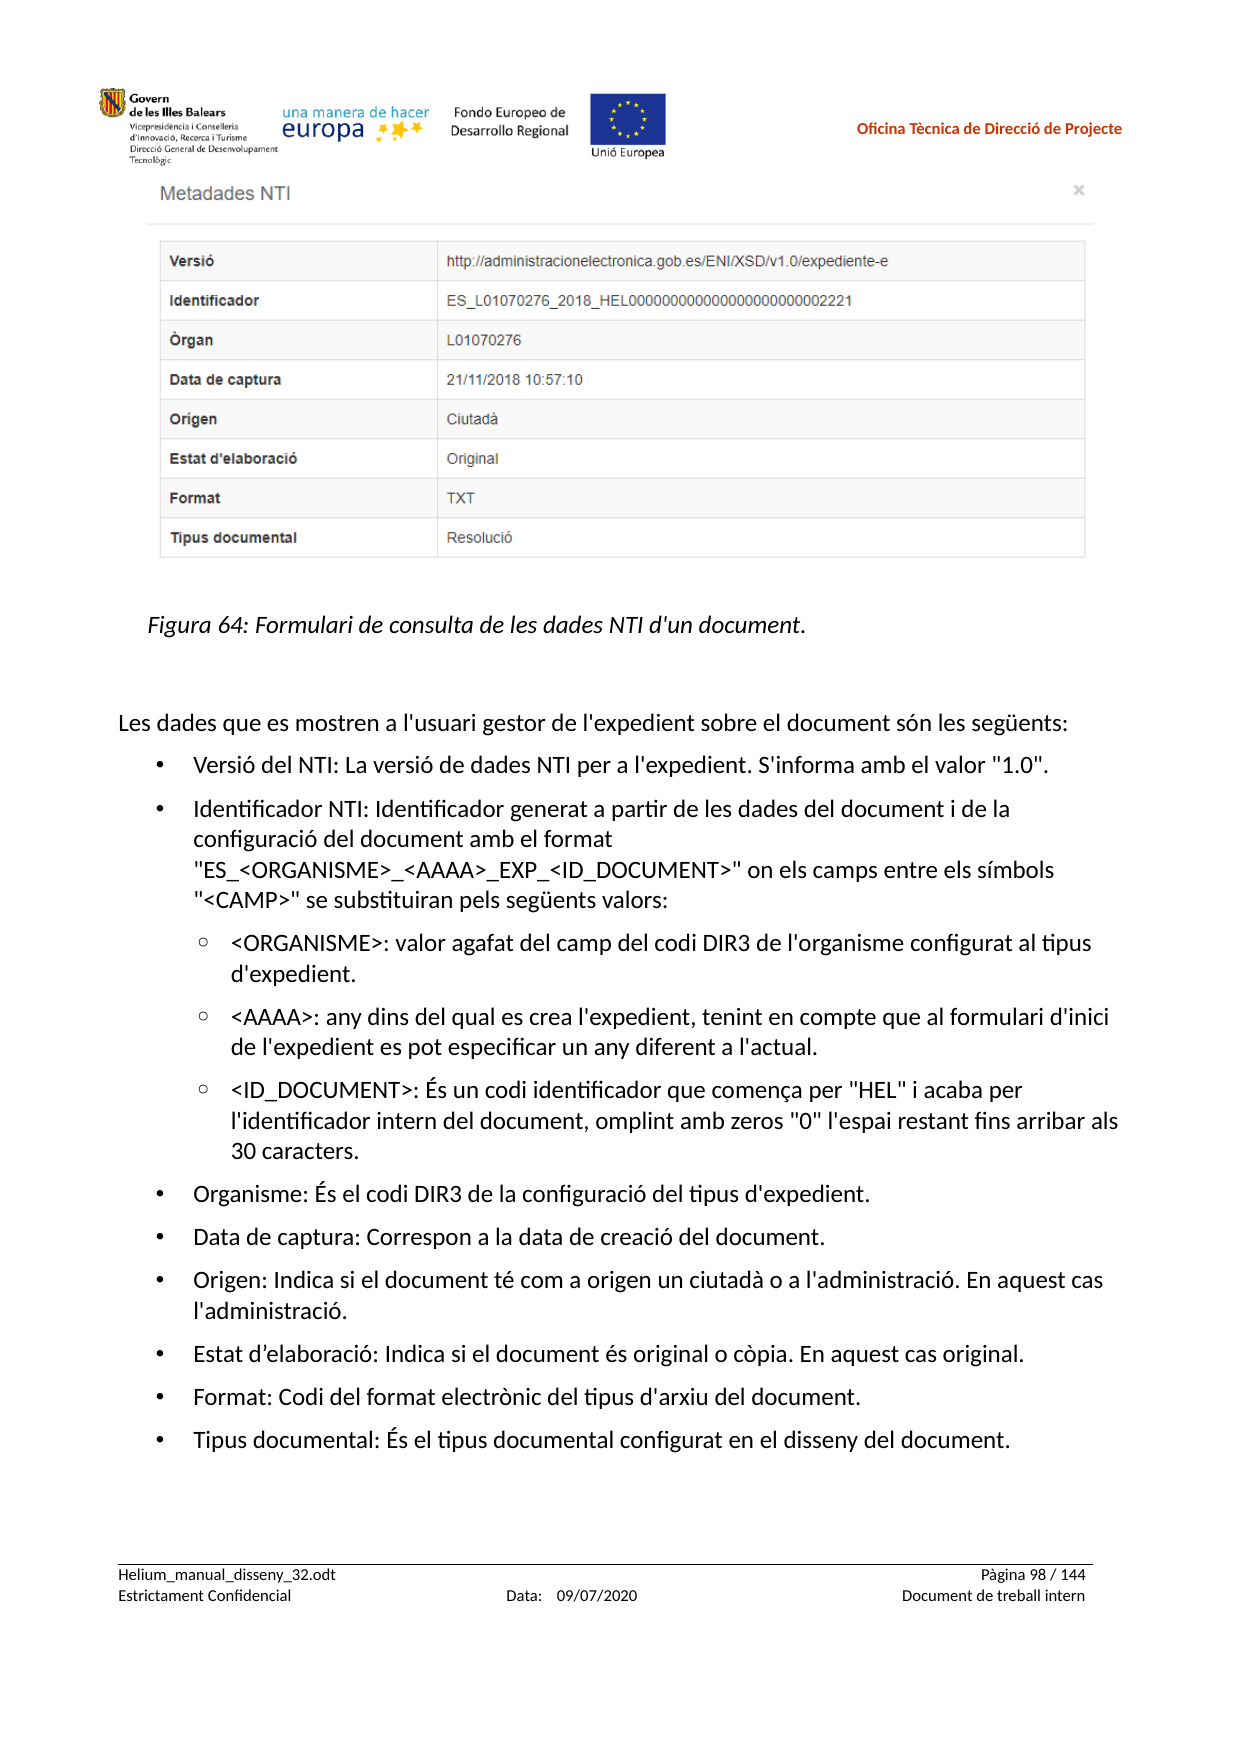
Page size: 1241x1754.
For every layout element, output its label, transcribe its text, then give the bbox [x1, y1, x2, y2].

list <AAAA>: any dins del qual es crea l'expedient, tenint en compte que al formulari d'inici de l'expedient es pot especificar un any diferent a l'actual. [193, 1001, 1122, 1062]
list Origen: Indica si el document té com a origen un ciutadà o a l'administració. En aquest cas l'administració. [156, 1264, 1122, 1326]
picture [99, 87, 668, 166]
list Data de captura: Correspon a la data de creació del document. [156, 1221, 1122, 1252]
text Les dades que es mostren a l'usuari gestor de l'expedient sobre el document són les següents: [118, 707, 1122, 737]
list Estat d’elaboració: Indica si el document és original o còpia. En aquest cas original. [156, 1338, 1122, 1368]
text Figura 64: Formulari de consulta de les dades NTI d'un document. [147, 579, 1093, 640]
list Format: Codi del format electrònic del tipus d'arxiu del document. [156, 1381, 1122, 1412]
picture [147, 167, 1094, 579]
list Tipus documental: És el tipus documental configurat en el disseny del document. [156, 1424, 1122, 1454]
list Versió del NTI: La versió de dades NTI per a l'expedient. S'informa amb el valor "1.0". [156, 750, 1122, 780]
list Organisme: És el codi DIR3 de la configuració del tipus d'expedient. [156, 1178, 1122, 1209]
list <ORGANISME>: valor agafat del camp del codi DIR3 de l'organisme configurat al tipus d'expedient. [193, 927, 1122, 988]
list Identificador NTI: Identificador generat a partir de les dades del document i de la configuració del document amb el format "ES_<ORGANISME>_<AAAA>_EXP_<ID_DOCUMENT>" on els camps entre els símbols "<CAMP>" se substituiran pels següents valors: [156, 793, 1122, 915]
list <ID_DOCUMENT>: És un codi identificador que comença per "HEL" i acaba per l'identificador intern del document, omplint amb zeros "0" l'espai restant fins arribar als 30 caracters. [193, 1074, 1122, 1166]
